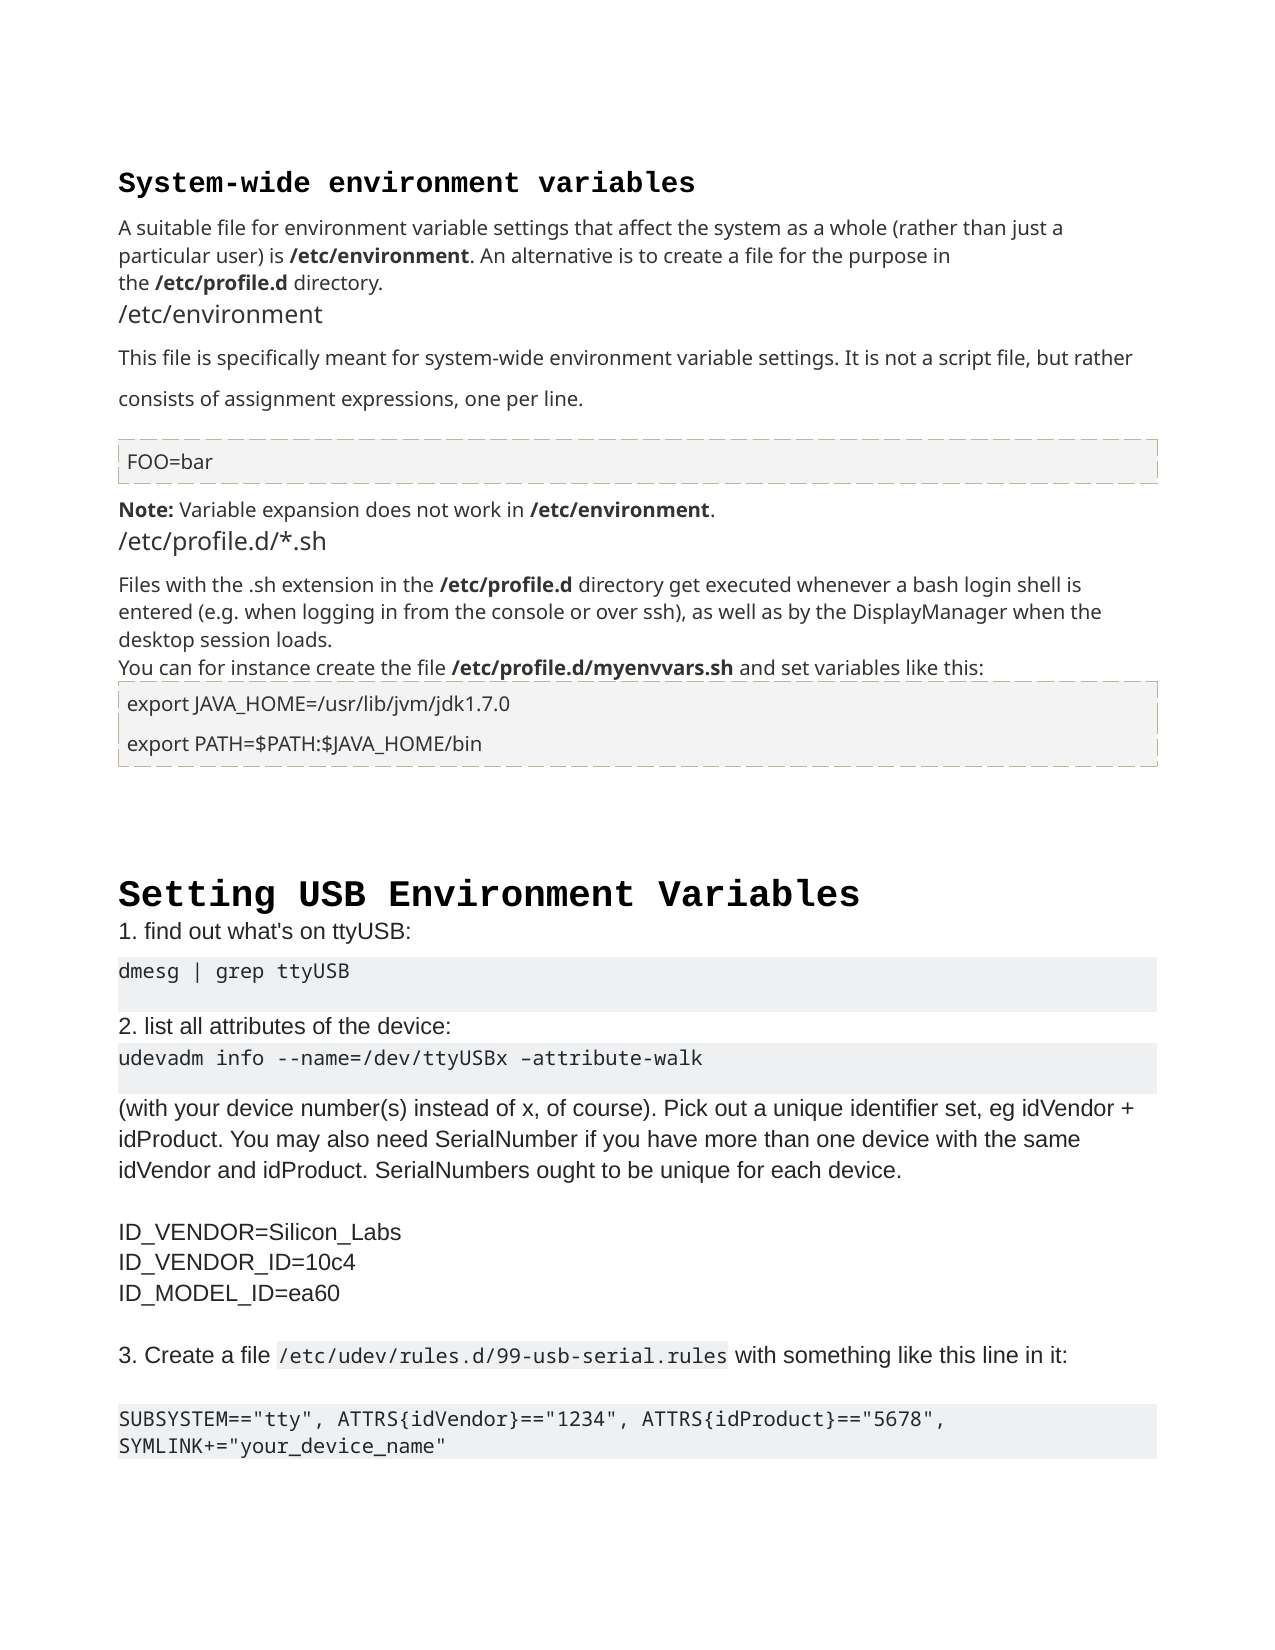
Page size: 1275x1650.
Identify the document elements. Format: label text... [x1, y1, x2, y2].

subtitle Setting USB Environment Variables 1. find out what's on ttyUSB: [118, 875, 1157, 944]
text export PATH=$PATH:$JAVA_HOME/bin [118, 721, 1157, 766]
text export JAVA_HOME=/usr/lib/jvm/jdk1.7.0 [118, 681, 1157, 717]
text A suitable file for environment variable settings that affect the system as a whole (rather than just a particular user) is /etc/environment. An alternative is to create a file for the purpose in the /etc/profile.d directory. [118, 214, 1157, 297]
text ID_VENDOR_ID=10c4 [118, 1249, 1157, 1276]
subtitle /etc/environment [118, 297, 1157, 331]
text 3. Create a file /etc/udev/rules.d/99-usb-serial.rules with something like this line in it: [118, 1341, 1157, 1369]
text dmesg | grep ttyUSB [118, 957, 1157, 985]
text SUBSYSTEM=="tty", ATTRS{idVendor}=="1234", ATTRS{idProduct}=="5678", SYMLINK+="your_device_name" [118, 1404, 1157, 1459]
text ID_VENDOR=Silicon_Labs [118, 1218, 1157, 1245]
text Note: Variable expansion does not work in /etc/environment. [118, 496, 1157, 524]
text FOO=bar [118, 439, 1157, 483]
text You can for instance create the file /etc/profile.d/myenvvars.sh and set variables like this: [118, 653, 1157, 681]
subtitle /etc/profile.d/*.sh [118, 524, 1157, 558]
text Files with the .sh extension in the /etc/profile.d directory get executed whenever a bash login shell is entered (e.g. when logging in from the console or over ssh), as well as by the DisplayManager when the desktop session loads. [118, 570, 1157, 653]
text 2. list all attributes of the device: [118, 1012, 1157, 1039]
subtitle System-wide environment variables [118, 168, 1157, 201]
text ID_MODEL_ID=ea60 [118, 1279, 1157, 1306]
text (with your device number(s) instead of x, of course). Pick out a unique identifier set, eg idVendor + idProduct. You may also need SerialNumber if you have more than one device with the same idVendor and idProduct. SerialNumbers ought to be unique for each device. [118, 1094, 1157, 1183]
text udevadm info --name=/dev/ttyUSBx –attribute-walk [118, 1043, 1157, 1071]
text This file is specifically meant for system-wide environment variable settings. It is not a script file, but rather consists of assignment expressions, one per line. [118, 343, 1157, 413]
